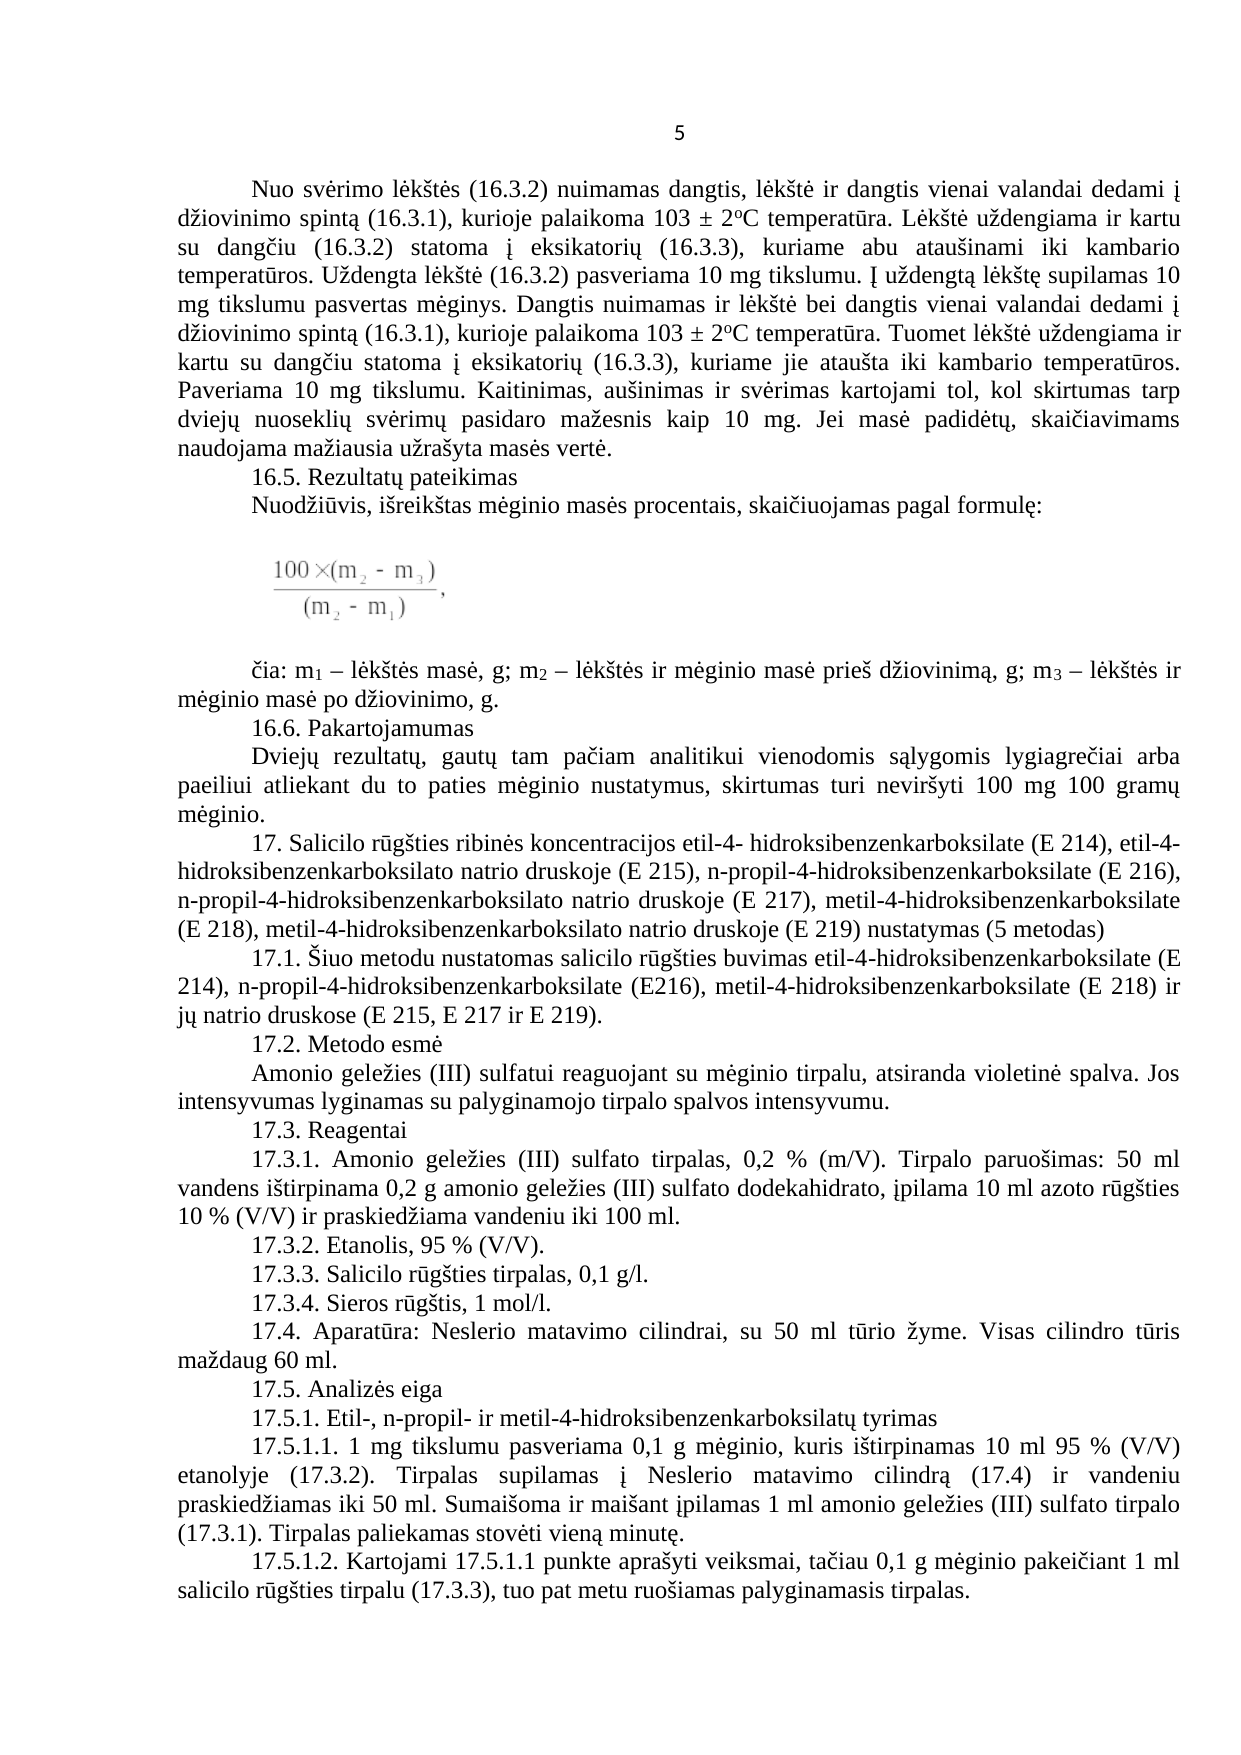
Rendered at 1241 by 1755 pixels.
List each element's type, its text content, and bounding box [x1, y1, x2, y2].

text 17.3.3. Salicilo rūgšties tirpalas, 0,1 g/l. [177, 1259, 1181, 1288]
text 17.3. Reagentai [177, 1115, 1181, 1144]
text 17.5.1.1. 1 mg tikslumu pasveriama 0,1 g mėginio, kuris ištirpinamas 10 ml 95 % (V/V) etanolyje (17.3.2). Tirpalas supilamas į Neslerio matavimo cilindrą (17.4) ir vandeniu praskiedžiamas iki 50 ml. Sumaišoma ir maišant įpilamas 1 ml amonio geležies (III) sulfato tirpalo (17.3.1). Tirpalas paliekamas stovėti vieną minutę. [177, 1431, 1181, 1546]
text 17.5.1.2. Kartojami 17.5.1.1 punkte aprašyti veiksmai, tačiau 0,1 g mėginio pakeičiant 1 ml salicilo rūgšties tirpalu (17.3.3), tuo pat metu ruošiamas palyginamasis tirpalas. [177, 1546, 1181, 1604]
text 17. Salicilo rūgšties ribinės koncentracijos etil-4- hidroksibenzenkarboksilate (E 214), etil-4- hidroksibenzenkarboksilato natrio druskoje (E 215), n-propil-4-hidroksibenzenkarboksilate (E 216), n-propil-4-hidroksibenzenkarboksilato natrio druskoje (E 217), metil-4-hidroksibenzenkarboksilate (E 218), metil-4-hidroksibenzenkarboksilato natrio druskoje (E 219) nustatymas (5 metodas) [177, 828, 1181, 943]
text Dviejų rezultatų, gautų tam pačiam analitikui vienodomis sąlygomis lygiagrečiai arba paeiliui atliekant du to paties mėginio nustatymus, skirtumas turi neviršyti 100 mg 100 gramų mėginio. [177, 741, 1181, 828]
text 17.5.1. Etil-, n-propil- ir metil-4-hidroksibenzenkarboksilatų tyrimas [177, 1403, 1181, 1431]
text čia: m1 – lėkštės masė, g; m2 – lėkštės ir mėginio masė prieš džiovinimą, g; m3 – lėkštės ir mėginio masė po džiovinimo, g. [177, 655, 1181, 713]
text 17.1. Šiuo metodu nustatomas salicilo rūgšties buvimas etil-4-hidroksibenzenkarboksilate (E 214), n-propil-4-hidroksibenzenkarboksilate (E216), metil-4-hidroksibenzenkarboksilate (E 218) ir jų natrio druskose (E 215, E 217 ir E 219). [177, 943, 1181, 1029]
text Nuo svėrimo lėkštės (16.3.2) nuimamas dangtis, lėkštė ir dangtis vienai valandai dedami į džiovinimo spintą (16.3.1), kurioje palaikoma 103 ± 2oC temperatūra. Lėkštė uždengiama ir kartu su dangčiu (16.3.2) statoma į eksikatorių (16.3.3), kuriame abu ataušinami iki kambario temperatūros. Uždengta lėkštė (16.3.2) pasveriama 10 mg tikslumu. Į uždengtą lėkštę supilamas 10 mg tikslumu pasvertas mėginys. Dangtis nuimamas ir lėkštė bei dangtis vienai valandai dedami į džiovinimo spintą (16.3.1), kurioje palaikoma 103 ± 2oC temperatūra. Tuomet lėkštė uždengiama ir kartu su dangčiu statoma į eksikatorių (16.3.3), kuriame jie ataušta iki kambario temperatūros. Paveriama 10 mg tikslumu. Kaitinimas, aušinimas ir svėrimas kartojami tol, kol skirtumas tarp dviejų nuoseklių svėrimų pasidaro mažesnis kaip 10 mg. Jei masė padidėtų, skaičiavimams naudojama mažiausia užrašyta masės vertė. [177, 174, 1181, 462]
text 16.6. Pakartojamumas [177, 713, 1181, 741]
text 17.4. Aparatūra: Neslerio matavimo cilindrai, su 50 ml tūrio žyme. Visas cilindro tūris maždaug 60 ml. [177, 1316, 1181, 1374]
text 17.2. Metodo esmė [177, 1029, 1181, 1058]
text 17.3.1. Amonio geležies (III) sulfato tirpalas, 0,2 % (m/V). Tirpalo paruošimas: 50 ml vandens ištirpinama 0,2 g amonio geležies (III) sulfato dodekahidrato, įpilama 10 ml azoto rūgšties 10 % (V/V) ir praskiedžiama vandeniu iki 100 ml. [177, 1144, 1181, 1230]
text 16.5. Rezultatų pateikimas [177, 462, 1181, 490]
text 17.3.2. Etanolis, 95 % (V/V). [177, 1230, 1181, 1259]
text 17.3.4. Sieros rūgštis, 1 mol/l. [177, 1288, 1181, 1316]
text Amonio geležies (III) sulfatui reaguojant su mėginio tirpalu, atsiranda violetinė spalva. Jos intensyvumas lyginamas su palyginamojo tirpalo spalvos intensyvumu. [177, 1058, 1181, 1115]
text Nuodžiūvis, išreikštas mėginio masės procentais, skaičiuojamas pagal formulę: [177, 490, 1181, 519]
text 17.5. Analizės eiga [177, 1374, 1181, 1403]
